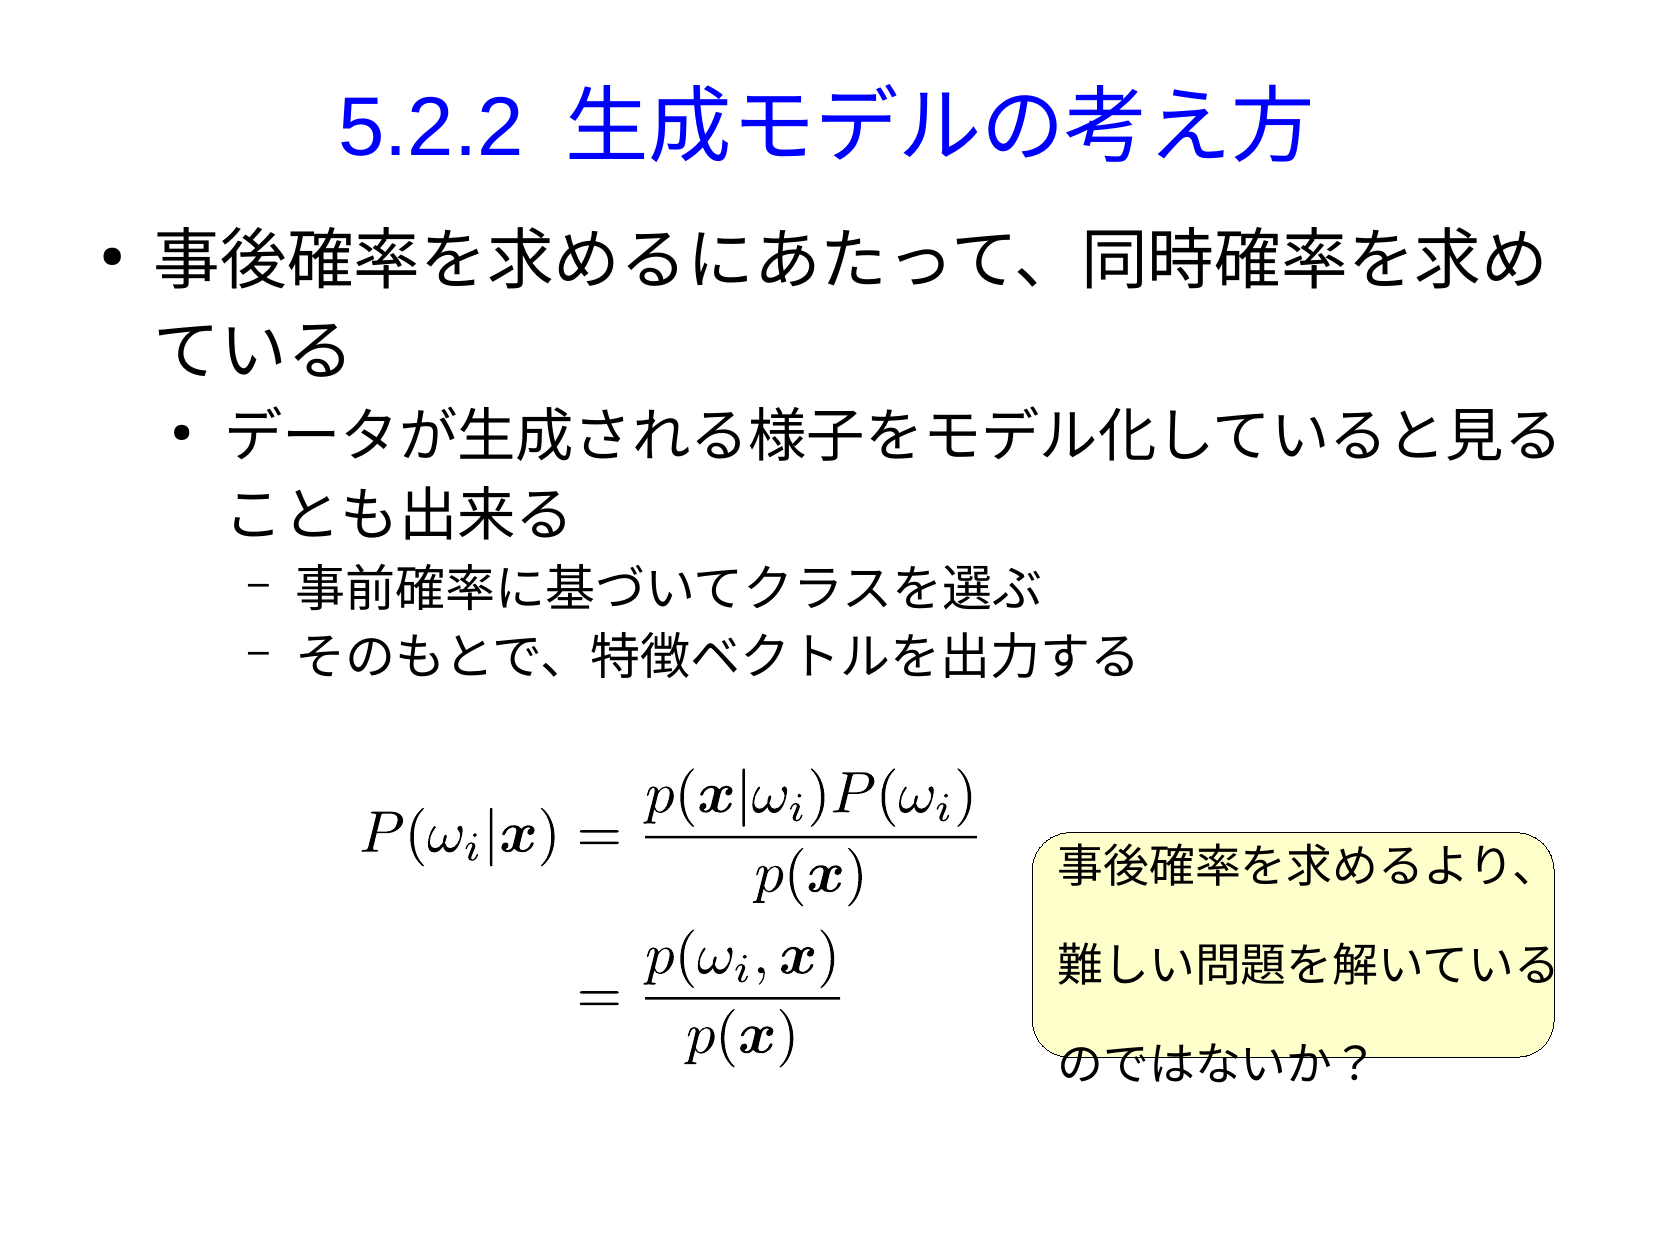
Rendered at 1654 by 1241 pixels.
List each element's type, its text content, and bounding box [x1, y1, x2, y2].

list 事後確率を求めるにあたって、同時確率を求めている データが生成される様子をモデル化していると見ることも出来る 事前確率に基づいてクラスを選ぶ そのもとで、特徴ベクトルを出力する [82, 212, 1571, 1010]
text_box 事後確率を求めるより、 難しい問題を解いている のではないか？ [1032, 832, 1555, 1058]
text_box [358, 768, 977, 1068]
title 5.2.2 生成モデルの考え方 [82, 49, 1571, 198]
